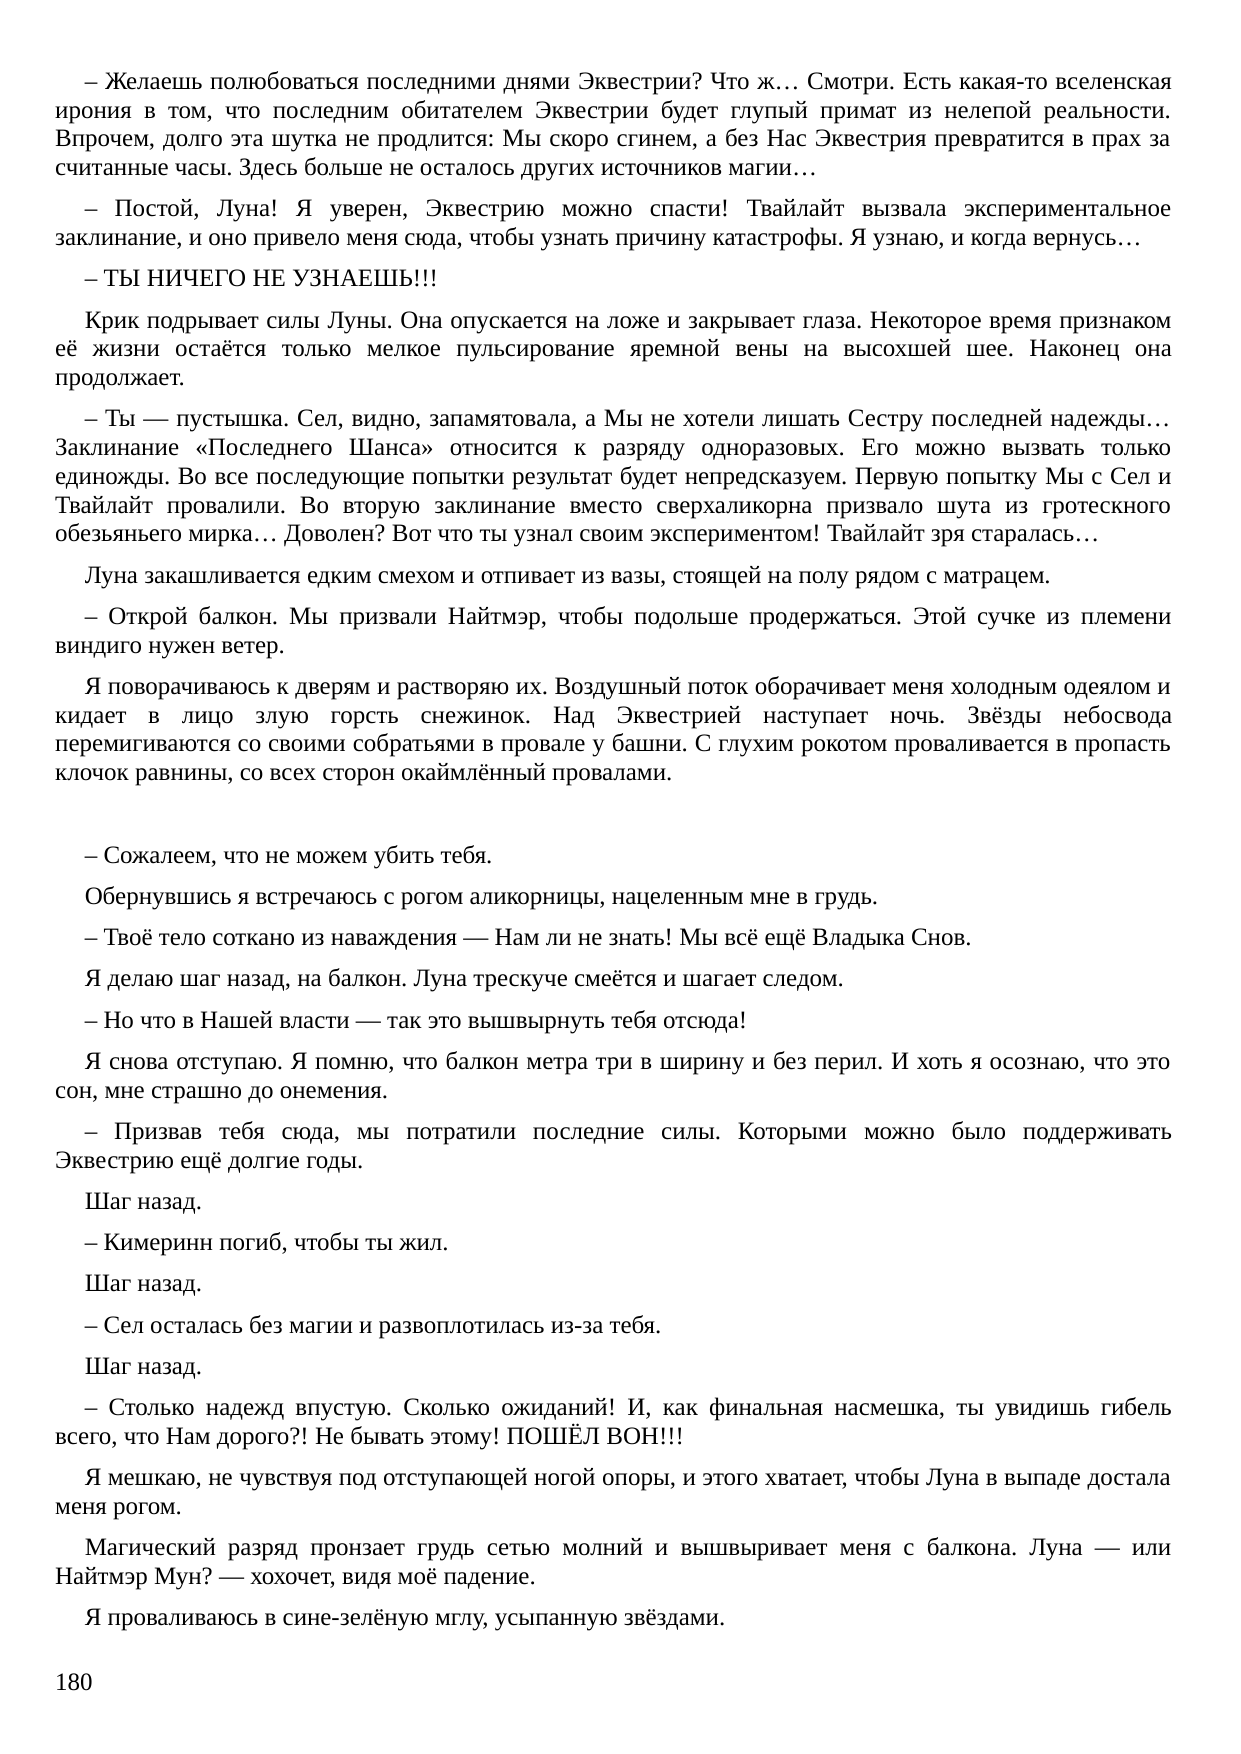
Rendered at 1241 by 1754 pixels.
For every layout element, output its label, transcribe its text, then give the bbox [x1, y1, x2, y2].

text Я мешкаю, не чувствуя под отступающей ногой опоры, и этого хватает, чтобы Луна в выпаде достала меня рогом. [55, 1462, 1173, 1520]
text Шаг назад. [55, 1186, 1173, 1215]
text Я снова отступаю. Я помню, что балкон метра три в ширину и без перил. И хоть я осознаю, что это сон, мне страшно до онемения. [55, 1046, 1173, 1103]
text – ТЫ НИЧЕГО НЕ УЗНАЕШЬ!!! [55, 263, 1173, 292]
text – Сожалеем, что не можем убить тебя. [55, 840, 1173, 868]
text – Открой балкон. Мы призвали Найтмэр, чтобы подольше продержаться. Этой сучке из племени виндиго нужен ветер. [55, 601, 1173, 658]
text – Желаешь полюбоваться последними днями Эквестрии? Что ж… Смотри. Есть какая-то вселенская ирония в том, что последним обитателем Эквестрии будет глупый примат из нелепой реальности. Впрочем, долго эта шутка не продлится: Мы скоро сгинем, а без Нас Эквестрия превратится в прах за считанные часы. Здесь больше не осталось других источников магии… [55, 66, 1173, 181]
text Шаг назад. [55, 1351, 1173, 1380]
text Магический разряд пронзает грудь сетью молний и вышвыривает меня с балкона. Луна — или Найтмэр Мун? — хохочет, видя моё падение. [55, 1532, 1173, 1590]
text – Твоё тело соткано из наваждения — Нам ли не знать! Мы всё ещё Владыка Снов. [55, 922, 1173, 951]
text Обернувшись я встречаюсь с рогом аликорницы, нацеленным мне в грудь. [55, 881, 1173, 910]
text – Призвав тебя сюда, мы потратили последние силы. Которыми можно было поддерживать Эквестрию ещё долгие годы. [55, 1116, 1173, 1173]
text Я поворачиваюсь к дверям и растворяю их. Воздушный поток оборачивает меня холодным одеялом и кидает в лицо злую горсть снежинок. Над Эквестрией наступает ночь. Звёзды небосвода перемигиваются со своими собратьями в провале у башни. С глухим рокотом проваливается в пропасть клочок равнины, со всех сторон окаймлённый провалами. [55, 671, 1173, 786]
text Я делаю шаг назад, на балкон. Луна трескуче смеётся и шагает следом. [55, 963, 1173, 992]
text – Постой, Луна! Я уверен, Эквестрию можно спасти! Твайлайт вызвала экспериментальное заклинание, и оно привело меня сюда, чтобы узнать причину катастрофы. Я узнаю, и когда вернусь… [55, 193, 1173, 251]
text Крик подрывает силы Луны. Она опускается на ложе и закрывает глаза. Некоторое время признаком её жизни остаётся только мелкое пульсирование яремной вены на высохшей шее. Наконец она продолжает. [55, 305, 1173, 391]
text Луна закашливается едким смехом и отпивает из вазы, стоящей на полу рядом с матрацем. [55, 560, 1173, 588]
text – Сел осталась без магии и развоплотилась из-за тебя. [55, 1310, 1173, 1338]
text Шаг назад. [55, 1268, 1173, 1297]
text Я проваливаюсь в сине-зелёную мглу, усыпанную звёздами. [55, 1602, 1173, 1631]
text – Столько надежд впустую. Сколько ожиданий! И, как финальная насмешка, ты увидишь гибель всего, что Нам дорого?! Не бывать этому! ПОШЁЛ ВОН!!! [55, 1392, 1173, 1450]
text – Ты — пустышка. Сел, видно, запамятовала, а Мы не хотели лишать Сестру последней надежды… Заклинание «Последнего Шанса» относится к разряду одноразовых. Его можно вызвать только единожды. Во все последующие попытки результат будет непредсказуем. Первую попытку Мы с Сел и Твайлайт провалили. Во вторую заклинание вместо сверхаликорна призвало шута из гротескного обезьяньего мирка… Доволен? Вот что ты узнал своим экспериментом! Твайлайт зря старалась… [55, 403, 1173, 547]
text – Кимеринн погиб, чтобы ты жил. [55, 1227, 1173, 1256]
text – Но что в Нашей власти — так это вышвырнуть тебя отсюда! [55, 1005, 1173, 1033]
